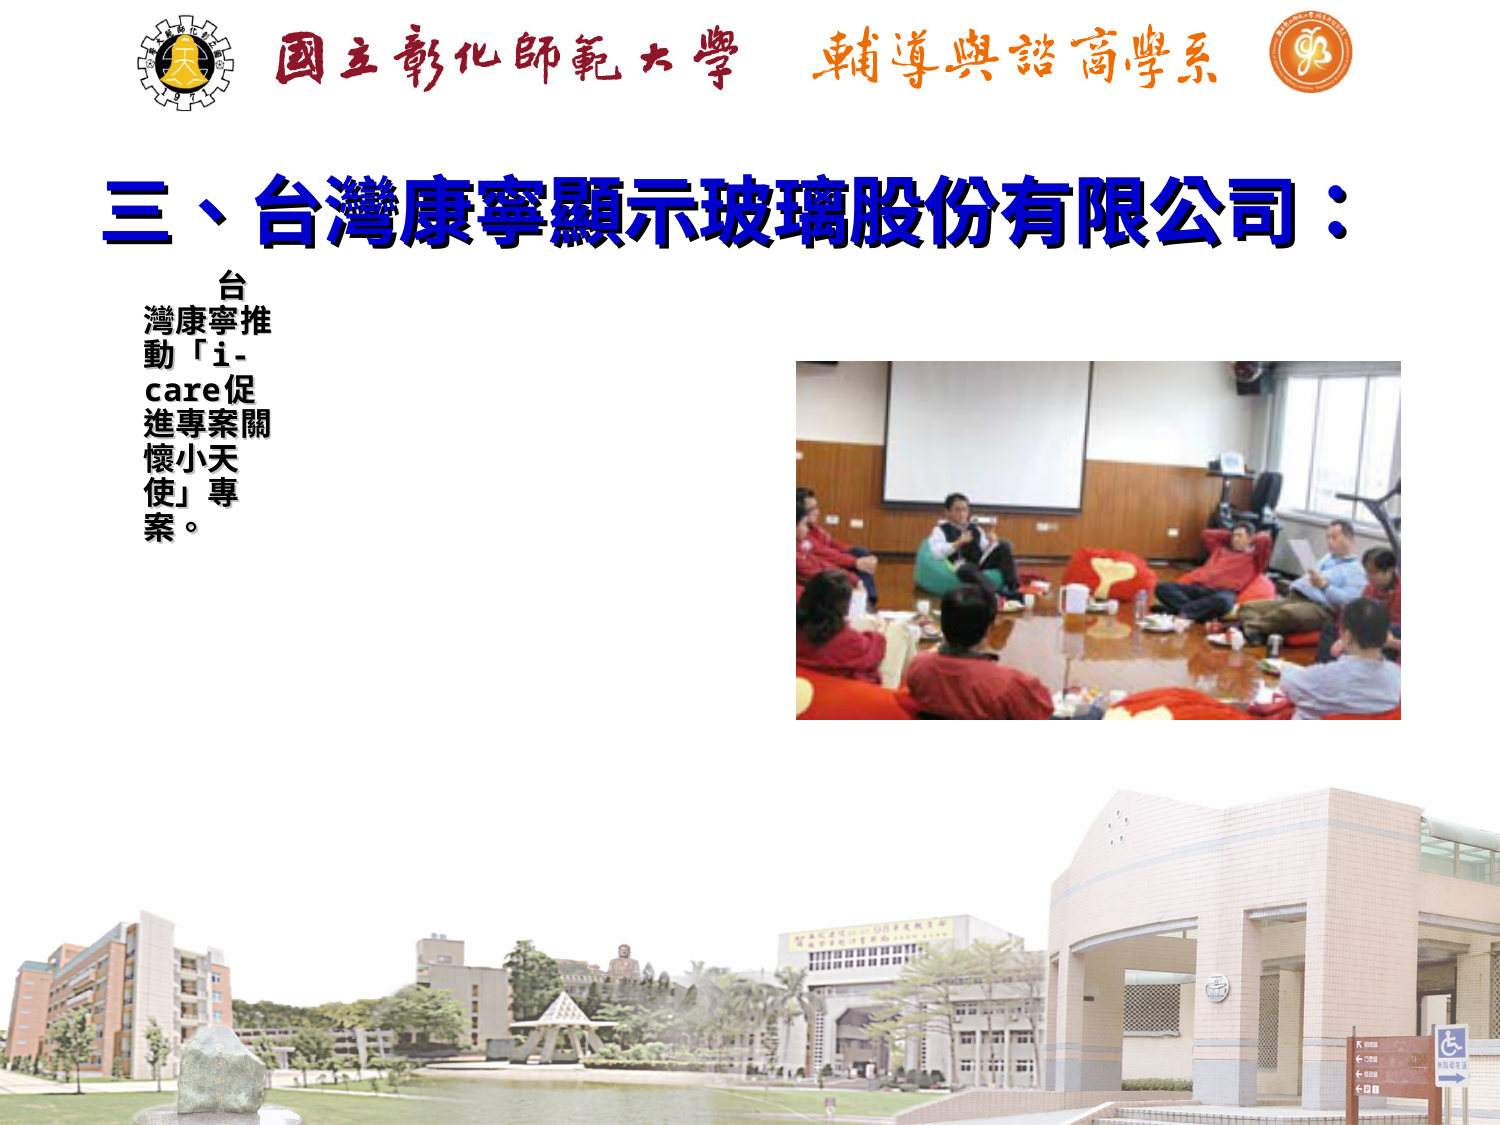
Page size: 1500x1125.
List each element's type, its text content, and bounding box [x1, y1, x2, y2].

text_box 三、台灣康寧顯示玻璃股份有限公司： [83, 156, 1388, 261]
chart [796, 361, 1401, 720]
list 台灣康寧推動「i-care促進專案關懷小天使」專案。 [130, 338, 762, 720]
